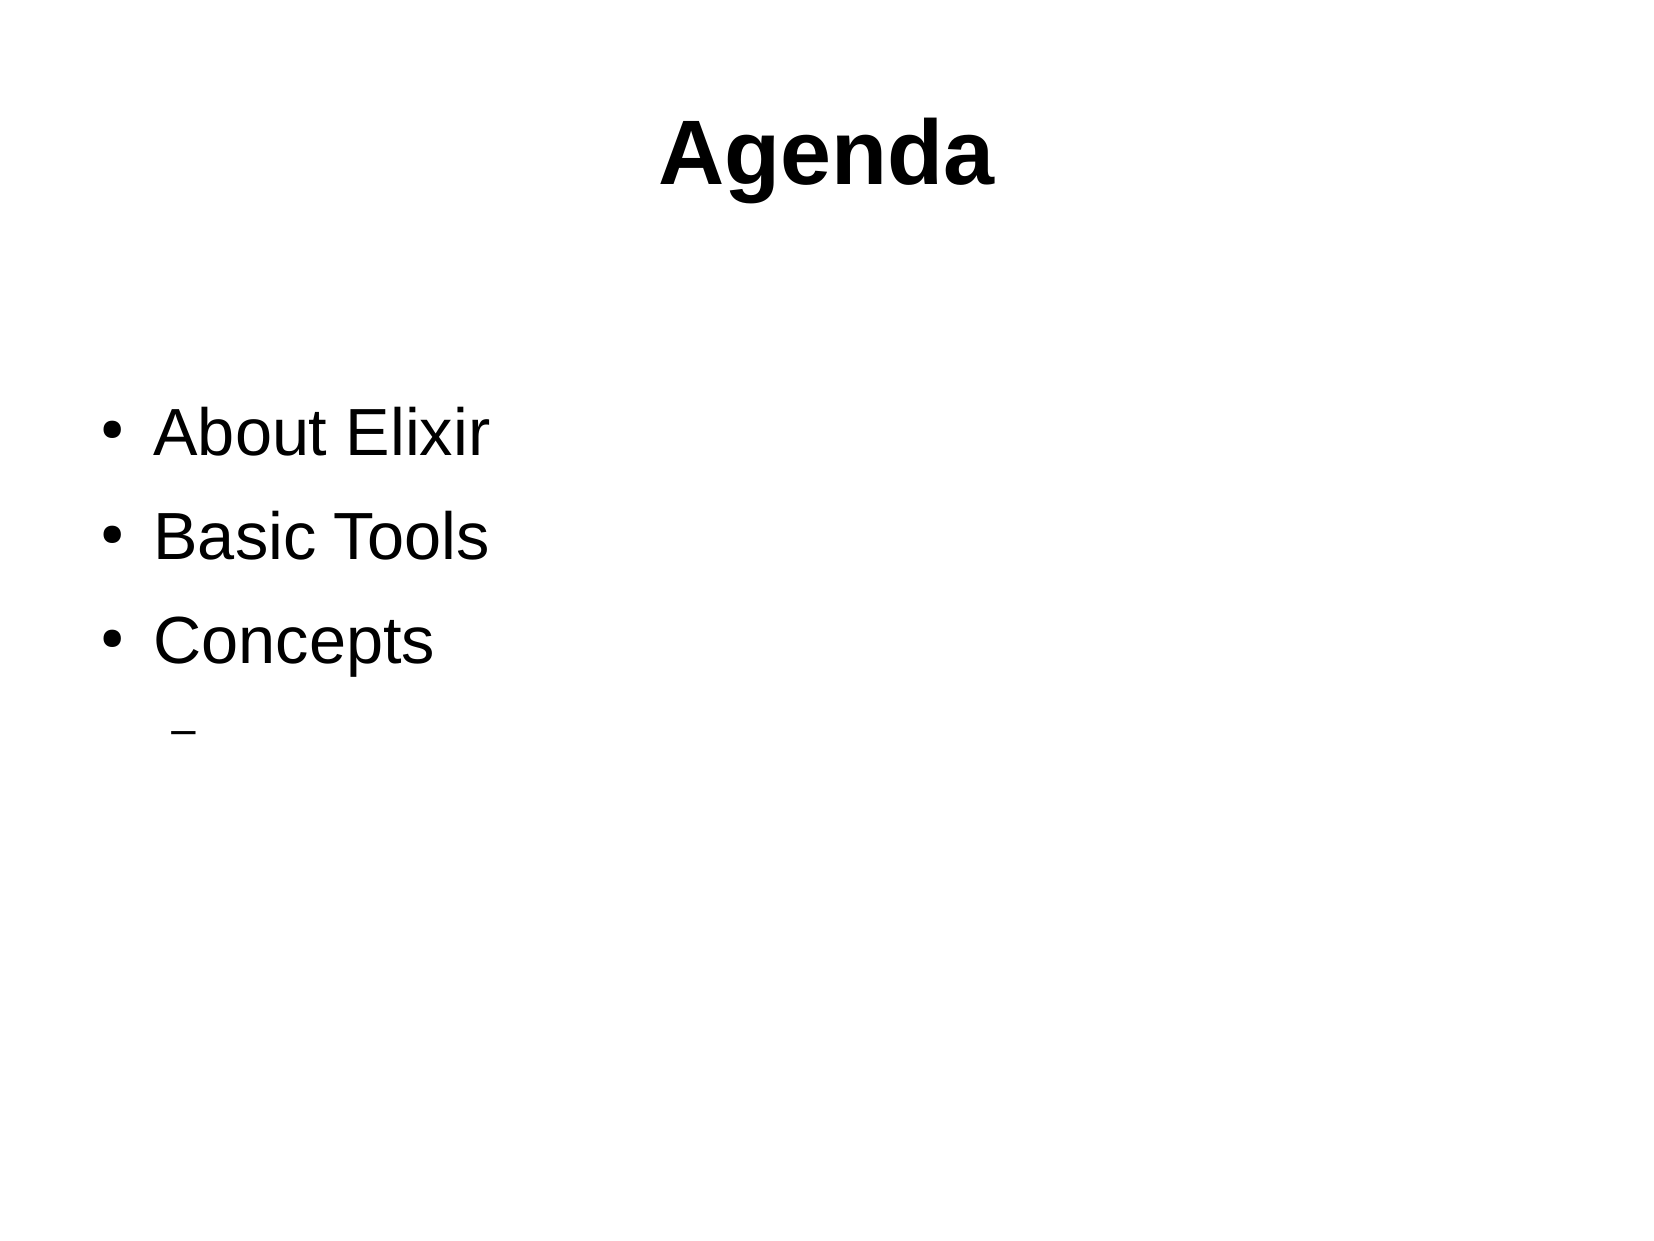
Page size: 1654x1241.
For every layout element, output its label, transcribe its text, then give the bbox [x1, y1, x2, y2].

list About Elixir Basic Tools Concepts [82, 290, 1571, 1010]
title Agenda [82, 49, 1571, 257]
